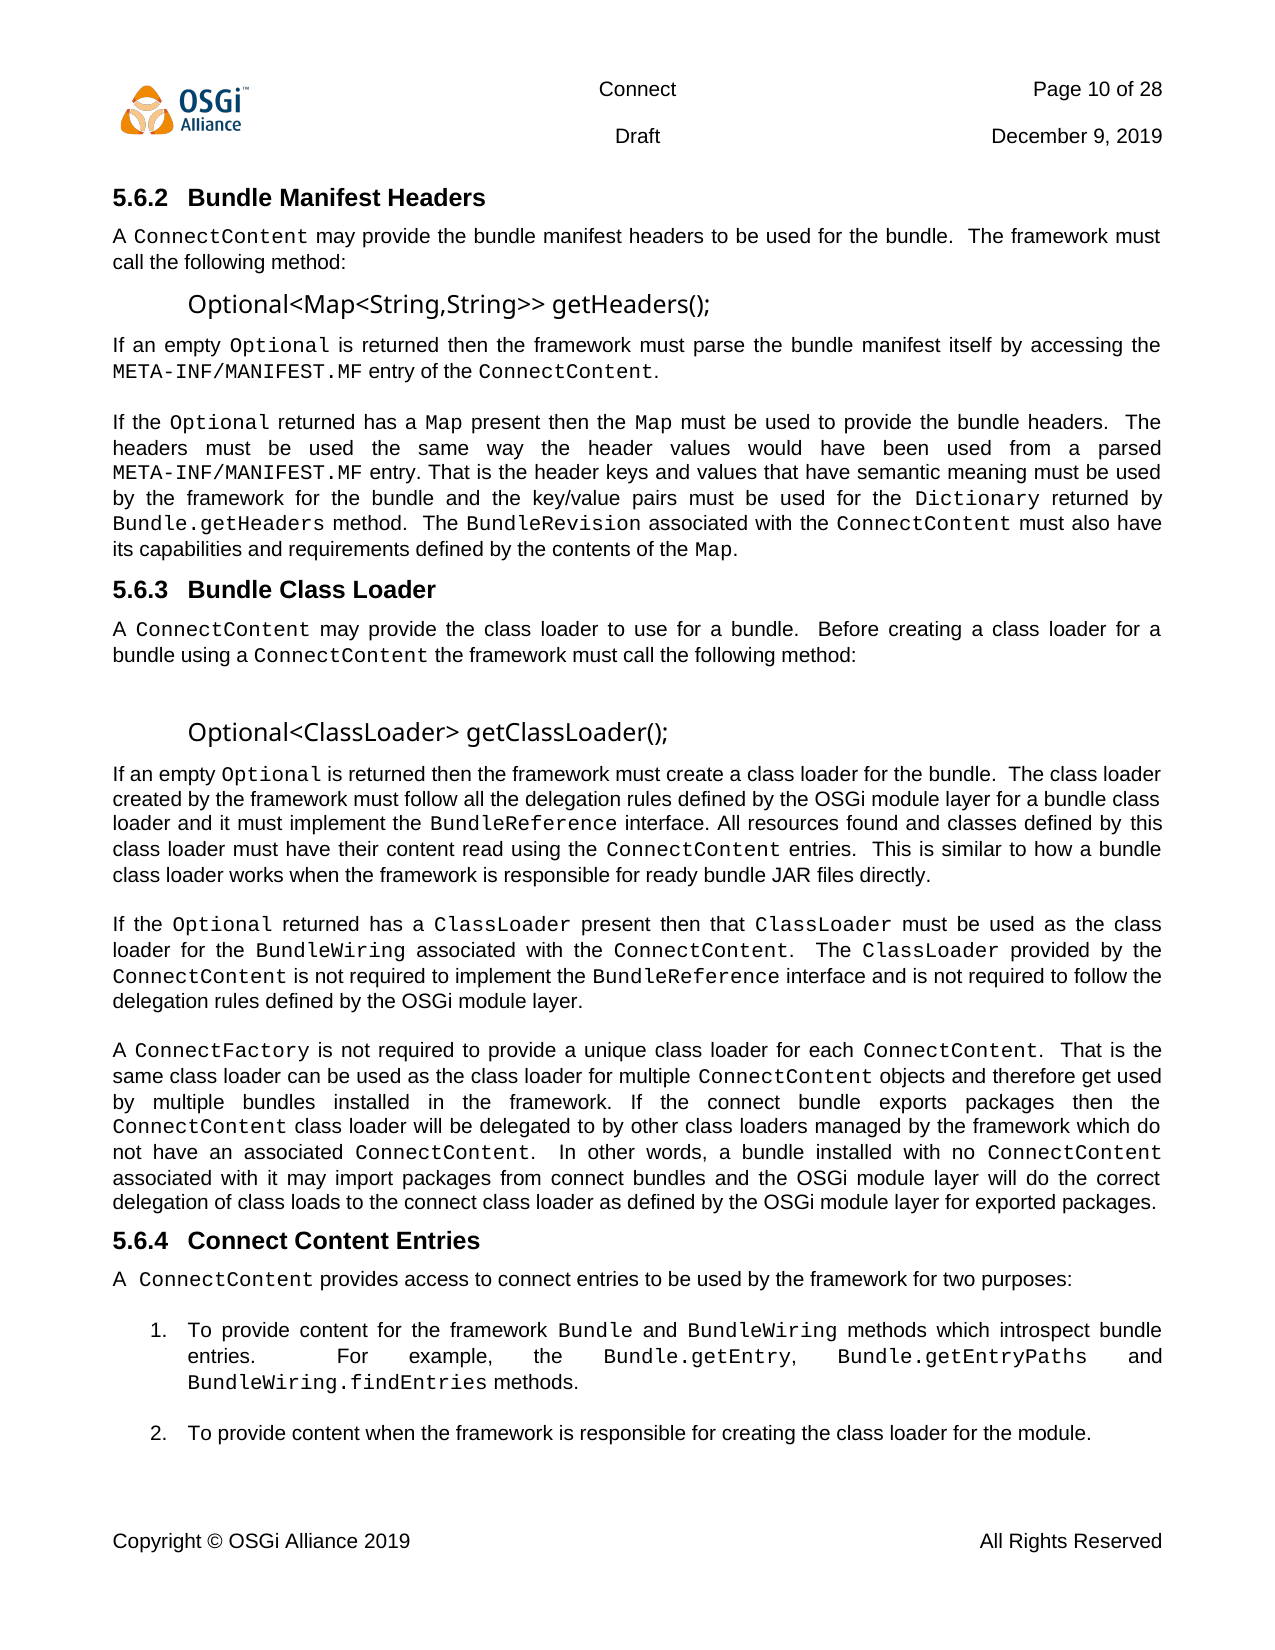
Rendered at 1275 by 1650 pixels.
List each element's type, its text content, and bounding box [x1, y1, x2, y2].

text Optional<Map<String,String>> getHeaders(); [112, 286, 1162, 321]
subtitle Bundle Manifest Headers [112, 183, 1162, 212]
text If the Optional returned has a ClassLoader present then that ClassLoader must be used as the class loader for the BundleWiring associated with the ConnectContent. The ClassLoader provided by the ConnectContent is not required to implement the BundleReference interface and is not required to follow the delegation rules defined by the OSGi module layer. [112, 912, 1162, 1013]
text If the Optional returned has a Map present then the Map must be used to provide the bundle headers. The headers must be used the same way the header values would have been used from a parsed META-INF/MANIFEST.MF entry. That is the header keys and values that have semantic meaning must be used by the framework for the bundle and the key/value pairs must be used for the Dictionary returned by Bundle.getHeaders method. The BundleRevision associated with the ConnectContent must also have its capabilities and requirements defined by the contents of the Map. [112, 410, 1162, 563]
text If an empty Optional is returned then the framework must create a class loader for the bundle. The class loader created by the framework must follow all the delegation rules defined by the OSGi module layer for a bundle class loader and it must implement the BundleReference interface. All resources found and classes defined by this class loader must have their content read using the ConnectContent entries. This is similar to how a bundle class loader works when the framework is responsible for ready bundle JAR files directly. [112, 761, 1162, 887]
text A ConnectContent may provide the bundle manifest headers to be used for the bundle. The framework must call the following method: [112, 224, 1162, 274]
text If an empty Optional is returned then the framework must parse the bundle manifest itself by accessing the META-INF/MANIFEST.MF entry of the ConnectContent. [112, 333, 1162, 385]
text A ConnectFactory is not required to provide a unique class loader for each ConnectContent. That is the same class loader can be used as the class loader for multiple ConnectContent objects and therefore get used by multiple bundles installed in the framework. If the connect bundle exports packages then the ConnectContent class loader will be delegated to by other class loaders managed by the framework which do not have an associated ConnectContent. In other words, a bundle installed with no ConnectContent associated with it may import packages from connect bundles and the OSGi module layer will do the correct delegation of class loads to the connect class loader as defined by the OSGi module layer for exported packages. [112, 1038, 1162, 1213]
subtitle Connect Content Entries [112, 1226, 1162, 1255]
picture [113, 78, 257, 142]
list To provide content when the framework is responsible for creating the class loader for the module. [150, 1421, 1162, 1444]
subtitle Bundle Class Loader [112, 575, 1162, 604]
text Optional<ClassLoader> getClassLoader(); [112, 715, 1162, 749]
list To provide content for the framework Bundle and BundleWiring methods which introspect bundle entries. For example, the Bundle.getEntry, Bundle.getEntryPaths and BundleWiring.findEntries methods. [150, 1318, 1162, 1396]
text A ConnectContent may provide the class loader to use for a bundle. Before creating a class loader for a bundle using a ConnectContent the framework must call the following method: [112, 617, 1162, 668]
text A ConnectContent provides access to connect entries to be used by the framework for two purposes: [112, 1267, 1162, 1293]
